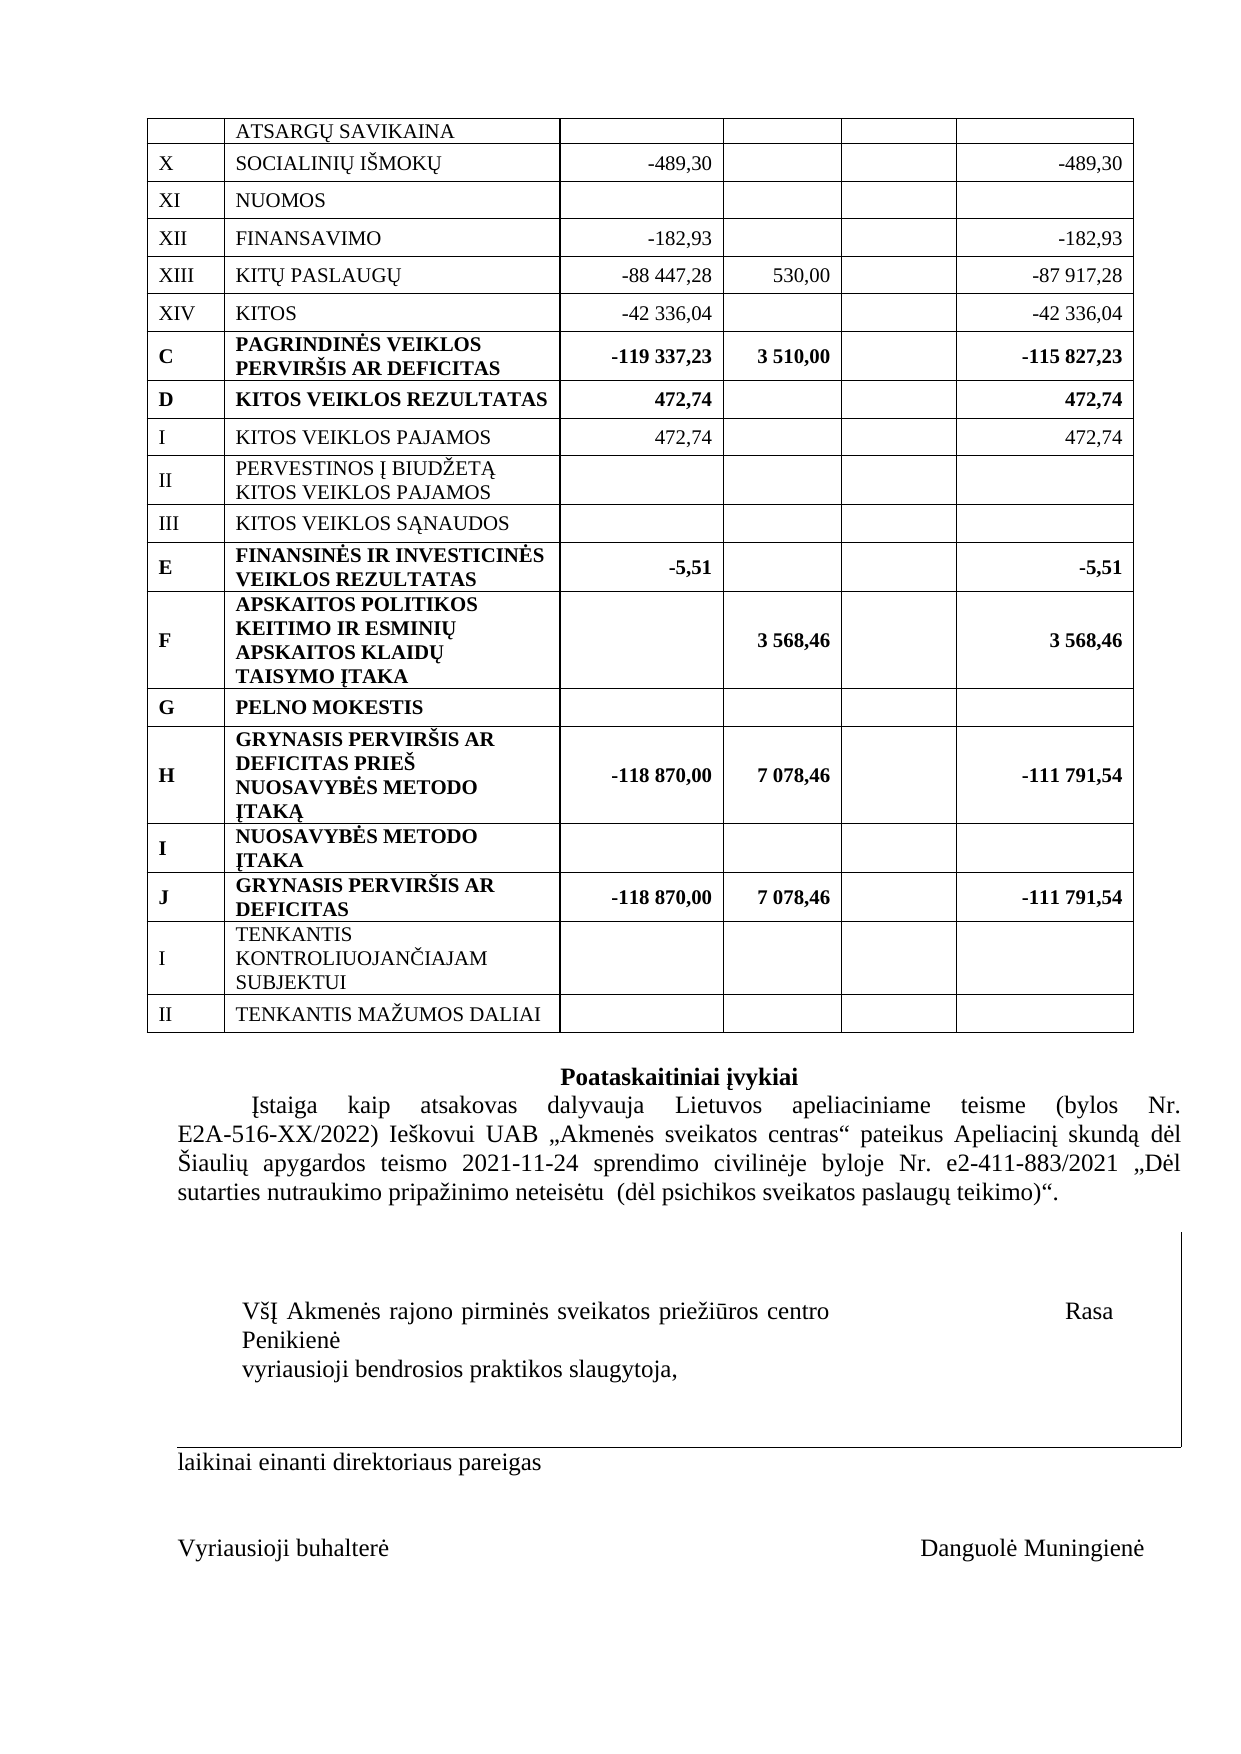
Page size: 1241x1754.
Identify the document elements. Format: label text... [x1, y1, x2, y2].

table_cell [842, 144, 956, 181]
table_cell 3 568,46 [724, 592, 841, 688]
table_cell [561, 119, 723, 143]
table_cell -111 791,54 [957, 727, 1133, 823]
table_cell [724, 119, 841, 143]
table_cell 7 078,46 [724, 727, 841, 823]
table_cell [724, 505, 841, 542]
table_cell 3 510,00 [724, 332, 841, 380]
table_cell [561, 592, 723, 688]
text Poataskaitiniai įvykiai [177, 1062, 1181, 1090]
table_cell 472,74 [561, 381, 723, 417]
text vyriausioji bendrosios praktikos slaugytoja, [177, 1354, 1181, 1447]
table_cell [561, 689, 723, 726]
table_cell [842, 257, 956, 293]
table_cell III [148, 505, 224, 542]
table_cell [561, 922, 723, 994]
table_cell [561, 182, 723, 218]
table_cell -42 336,04 [957, 294, 1133, 331]
table_cell [957, 456, 1133, 504]
table_cell PERVESTINOS Į BIUDŽETĄ KITOS VEIKLOS PAJAMOS [225, 456, 559, 504]
table_cell [842, 995, 956, 1032]
table_cell [724, 824, 841, 872]
table_cell [842, 543, 956, 591]
table_cell SOCIALINIŲ IŠMOKŲ [225, 144, 559, 181]
table_cell -111 791,54 [957, 873, 1133, 921]
table_cell [842, 592, 956, 688]
table_cell [842, 873, 956, 921]
table_cell [842, 689, 956, 726]
table_cell ATSARGŲ SAVIKAINA [225, 119, 559, 143]
table_cell -118 870,00 [561, 727, 723, 823]
table_cell [842, 182, 956, 218]
table_cell [724, 294, 841, 331]
table_cell XIII [148, 257, 224, 293]
table_cell [724, 182, 841, 218]
table_cell -489,30 [957, 144, 1133, 181]
table_cell [561, 995, 723, 1032]
table_cell [724, 543, 841, 591]
table_cell II [148, 456, 224, 504]
table_cell XI [148, 182, 224, 218]
table_cell 472,74 [561, 419, 723, 455]
table_cell [957, 824, 1133, 872]
table_cell TENKANTIS MAŽUMOS DALIAI [225, 995, 559, 1032]
table_cell -118 870,00 [561, 873, 723, 921]
table_cell XIV [148, 294, 224, 331]
table_cell [724, 922, 841, 994]
table_cell [842, 456, 956, 504]
table_cell [561, 456, 723, 504]
table_cell [842, 219, 956, 256]
table_cell [724, 219, 841, 256]
table_cell 3 568,46 [957, 592, 1133, 688]
table_cell NUOMOS [225, 182, 559, 218]
table_cell [842, 505, 956, 542]
table_cell D [148, 381, 224, 417]
table_cell G [148, 689, 224, 726]
table_cell KITOS [225, 294, 559, 331]
table_cell H [148, 727, 224, 823]
table_cell -42 336,04 [561, 294, 723, 331]
table_cell [842, 332, 956, 380]
table_cell APSKAITOS POLITIKOS KEITIMO IR ESMINIŲ APSKAITOS KLAIDŲ TAISYMO ĮTAKA [225, 592, 559, 688]
text Vyriausioji buhalterė Danguolė Muningienė [177, 1533, 1181, 1562]
table_cell [724, 144, 841, 181]
table_cell [724, 995, 841, 1032]
table_cell II [148, 995, 224, 1032]
table_cell FINANSAVIMO [225, 219, 559, 256]
table_cell [724, 689, 841, 726]
table_cell J [148, 873, 224, 921]
table_cell 7 078,46 [724, 873, 841, 921]
table_cell PAGRINDINĖS VEIKLOS PERVIRŠIS AR DEFICITAS [225, 332, 559, 380]
table_cell GRYNASIS PERVIRŠIS AR DEFICITAS PRIEŠ NUOSAVYBĖS METODO ĮTAKĄ [225, 727, 559, 823]
table_cell [842, 294, 956, 331]
table_cell FINANSINĖS IR INVESTICINĖS VEIKLOS REZULTATAS [225, 543, 559, 591]
table_cell TENKANTIS KONTROLIUOJANČIAJAM SUBJEKTUI [225, 922, 559, 994]
table_cell 472,74 [957, 419, 1133, 455]
table_cell -115 827,23 [957, 332, 1133, 380]
table_cell PELNO MOKESTIS [225, 689, 559, 726]
table_cell [842, 922, 956, 994]
table_cell -88 447,28 [561, 257, 723, 293]
table_cell NUOSAVYBĖS METODO ĮTAKA [225, 824, 559, 872]
table_cell [842, 381, 956, 417]
table_cell 472,74 [957, 381, 1133, 417]
table_cell I [148, 922, 224, 994]
table_cell [957, 922, 1133, 994]
table_cell I [148, 824, 224, 872]
table_cell [957, 689, 1133, 726]
table_cell X [148, 144, 224, 181]
table_cell [561, 505, 723, 542]
table_cell -182,93 [561, 219, 723, 256]
text laikinai einanti direktoriaus pareigas [177, 1447, 1181, 1476]
table_cell C [148, 332, 224, 380]
table_cell -182,93 [957, 219, 1133, 256]
table_cell KITOS VEIKLOS SĄNAUDOS [225, 505, 559, 542]
table_cell [842, 824, 956, 872]
table_cell KITOS VEIKLOS REZULTATAS [225, 381, 559, 417]
table_cell -5,51 [957, 543, 1133, 591]
table_cell -489,30 [561, 144, 723, 181]
table_cell [724, 381, 841, 417]
table_cell KITOS VEIKLOS PAJAMOS [225, 419, 559, 455]
table_cell [957, 995, 1133, 1032]
table_cell [724, 456, 841, 504]
table_cell [957, 505, 1133, 542]
table_cell [842, 419, 956, 455]
table_cell I [148, 419, 224, 455]
table_cell KITŲ PASLAUGŲ [225, 257, 559, 293]
table_cell F [148, 592, 224, 688]
table_cell -5,51 [561, 543, 723, 591]
table_cell -119 337,23 [561, 332, 723, 380]
table_cell [842, 119, 956, 143]
table_cell [957, 119, 1133, 143]
text VšĮ Akmenės rajono pirminės sveikatos priežiūros centro Rasa Penikienė [177, 1232, 1181, 1354]
table_cell -87 917,28 [957, 257, 1133, 293]
table_cell XII [148, 219, 224, 256]
table_cell 530,00 [724, 257, 841, 293]
table_cell [842, 727, 956, 823]
table_cell [957, 182, 1133, 218]
table_cell [561, 824, 723, 872]
table_cell [724, 419, 841, 455]
table_cell E [148, 543, 224, 591]
text Įstaiga kaip atsakovas dalyvauja Lietuvos apeliaciniame teisme (bylos Nr. E2A-516-XX/2022) Ieškovui UAB „Akmenės sveikatos centras“ pateikus Apeliacinį skundą dėl Šiaulių apygardos teismo 2021-11-24 sprendimo civilinėje byloje Nr. e2-411-883/2021 „Dėl sutarties nutraukimo pripažinimo neteisėtu (dėl psichikos sveikatos paslaugų teikimo)“. [177, 1090, 1181, 1205]
table_cell [148, 119, 224, 143]
table_cell GRYNASIS PERVIRŠIS AR DEFICITAS [225, 873, 559, 921]
